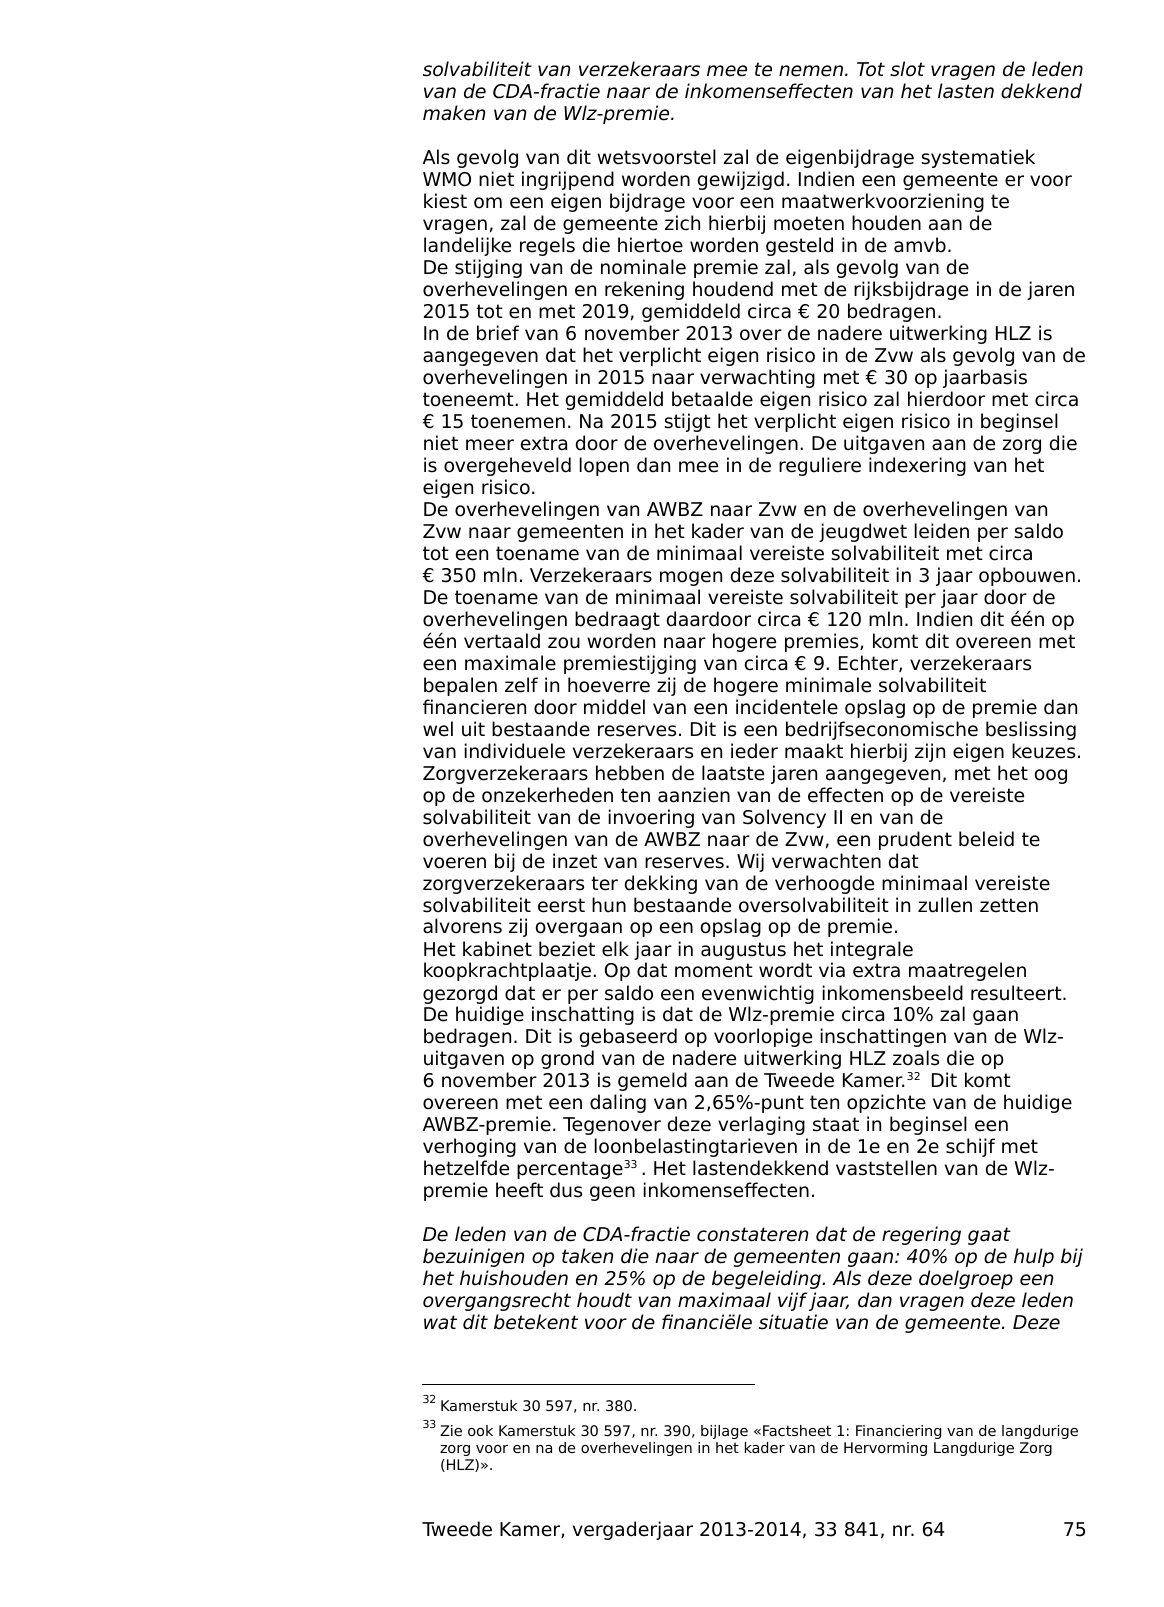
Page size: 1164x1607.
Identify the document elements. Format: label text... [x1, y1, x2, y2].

text Als gevolg van dit wetsvoorstel zal de eigenbijdrage systematiek WMO niet ingrijpend worden gewijzigd. Indien een gemeente er voor kiest om een eigen bijdrage voor een maatwerkvoorziening te vragen, zal de gemeente zich hierbij moeten houden aan de landelijke regels die hiertoe worden gesteld in de amvb. [422, 147, 1087, 257]
text De stijging van de nominale premie zal, als gevolg van de overhevelingen en rekening houdend met de rijksbijdrage in de jaren 2015 tot en met 2019, gemiddeld circa € 20 bedragen. [422, 257, 1087, 323]
text In de brief van 6 november 2013 over de nadere uitwerking HLZ is aangegeven dat het verplicht eigen risico in de Zvw als gevolg van de overhevelingen in 2015 naar verwachting met € 30 op jaarbasis toeneemt. Het gemiddeld betaalde eigen risico zal hierdoor met circa € 15 toenemen. Na 2015 stijgt het verplicht eigen risico in beginsel niet meer extra door de overhevelingen. De uitgaven aan de zorg die is overgeheveld lopen dan mee in de reguliere indexering van het eigen risico. [422, 323, 1087, 499]
text De huidige inschatting is dat de Wlz-premie circa 10% zal gaan bedragen. Dit is gebaseerd op voorlopige inschattingen van de Wlz-uitgaven op grond van de nadere uitwerking HLZ zoals die op 6 november 2013 is gemeld aan de Tweede Kamer. Dit komt overeen met een daling van 2,65%-punt ten opzichte van de huidige AWBZ-premie. Tegenover deze verlaging staat in beginsel een verhoging van de loonbelastingtarieven in de 1e en 2e schijf met hetzelfde percentage. Het lastendekkend vaststellen van de Wlz-premie heeft dus geen inkomenseffecten. [422, 1004, 1087, 1202]
text solvabiliteit van verzekeraars mee te nemen. Tot slot vragen de leden van de CDA-fractie naar de inkomenseffecten van het lasten dekkend maken van de Wlz-premie. [422, 59, 1087, 125]
text Zie ook Kamerstuk 30 597, nr. 390, bijlage «Factsheet 1: Financiering van de langdurige zorg voor en na de overhevelingen in het kader van de Hervorming Langdurige Zorg (HLZ)». [422, 1418, 1087, 1474]
text Kamerstuk 30 597, nr. 380. [422, 1393, 1087, 1416]
text Het kabinet beziet elk jaar in augustus het integrale koopkrachtplaatje. Op dat moment wordt via extra maatregelen gezorgd dat er per saldo een evenwichtig inkomensbeeld resulteert. [422, 938, 1087, 1004]
text De overhevelingen van AWBZ naar Zvw en de overhevelingen van Zvw naar gemeenten in het kader van de jeugdwet leiden per saldo tot een toename van de minimaal vereiste solvabiliteit met circa € 350 mln. Verzekeraars mogen deze solvabiliteit in 3 jaar opbouwen. De toename van de minimaal vereiste solvabiliteit per jaar door de overhevelingen bedraagt daardoor circa € 120 mln. Indien dit één op één vertaald zou worden naar hogere premies, komt dit overeen met een maximale premiestijging van circa € 9. Echter, verzekeraars bepalen zelf in hoeverre zij de hogere minimale solvabiliteit financieren door middel van een incidentele opslag op de premie dan wel uit bestaande reserves. Dit is een bedrijfseconomische beslissing van individuele verzekeraars en ieder maakt hierbij zijn eigen keuzes. Zorgverzekeraars hebben de laatste jaren aangegeven, met het oog op de onzekerheden ten aanzien van de effecten op de vereiste solvabiliteit van de invoering van Solvency II en van de overhevelingen van de AWBZ naar de Zvw, een prudent beleid te voeren bij de inzet van reserves. Wij verwachten dat zorgverzekeraars ter dekking van de verhoogde minimaal vereiste solvabiliteit eerst hun bestaande oversolvabiliteit in zullen zetten alvorens zij overgaan op een opslag op de premie. [422, 499, 1087, 938]
text De leden van de CDA-fractie constateren dat de regering gaat bezuinigen op taken die naar de gemeenten gaan: 40% op de hulp bij het huishouden en 25% op de begeleiding. Als deze doelgroep een overgangsrecht houdt van maximaal vijf jaar, dan vragen deze leden wat dit betekent voor de financiële situatie van de gemeente. Deze [422, 1224, 1087, 1334]
